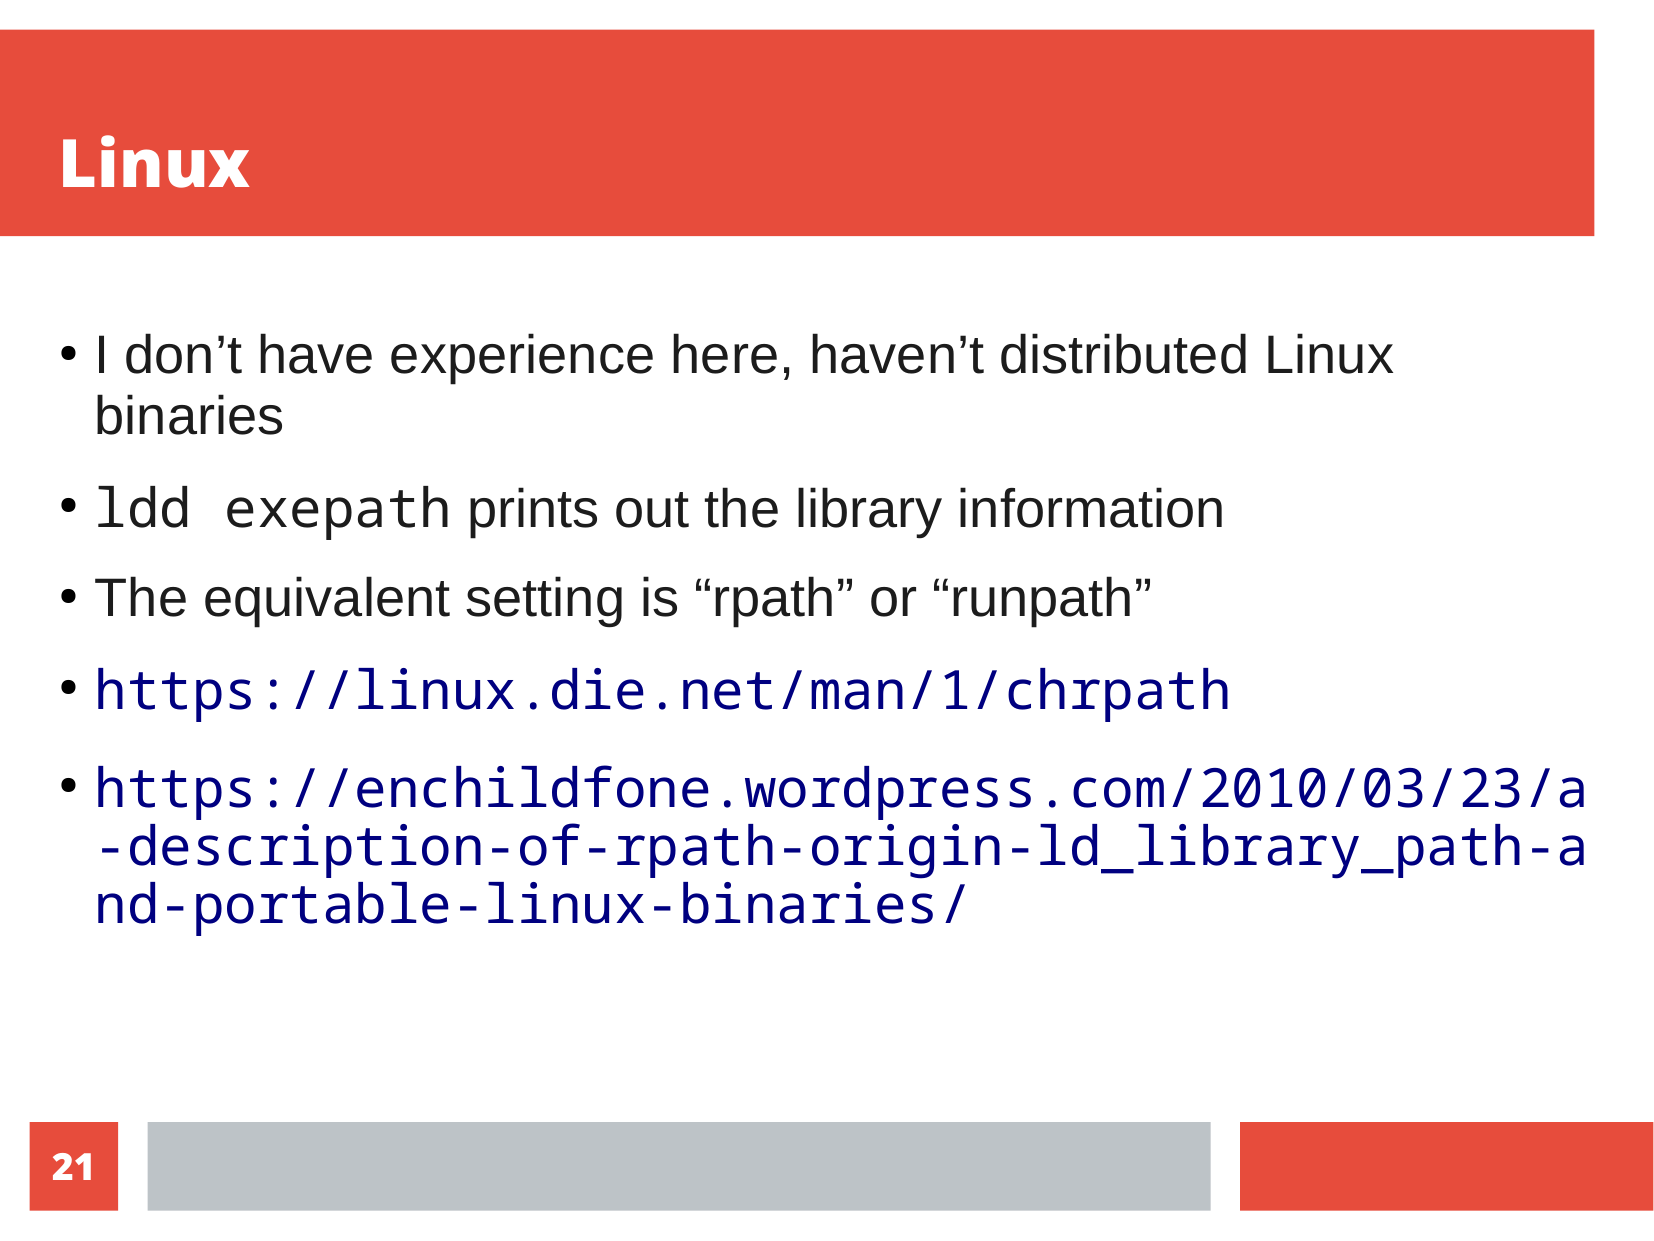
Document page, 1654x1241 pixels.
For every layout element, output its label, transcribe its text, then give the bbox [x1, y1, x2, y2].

list I don’t have experience here, haven’t distributed Linux binaries ldd exepath prints out the library information The equivalent setting is “rpath” or “runpath” https://linux.die.net/man/1/chrpath https://enchildfone.wordpress.com/2010/03/23/a-description-of-rpath-origin-ld_library_path-and-portable-linux-binaries/ [59, 324, 1591, 1093]
title Linux [59, 59, 1595, 207]
